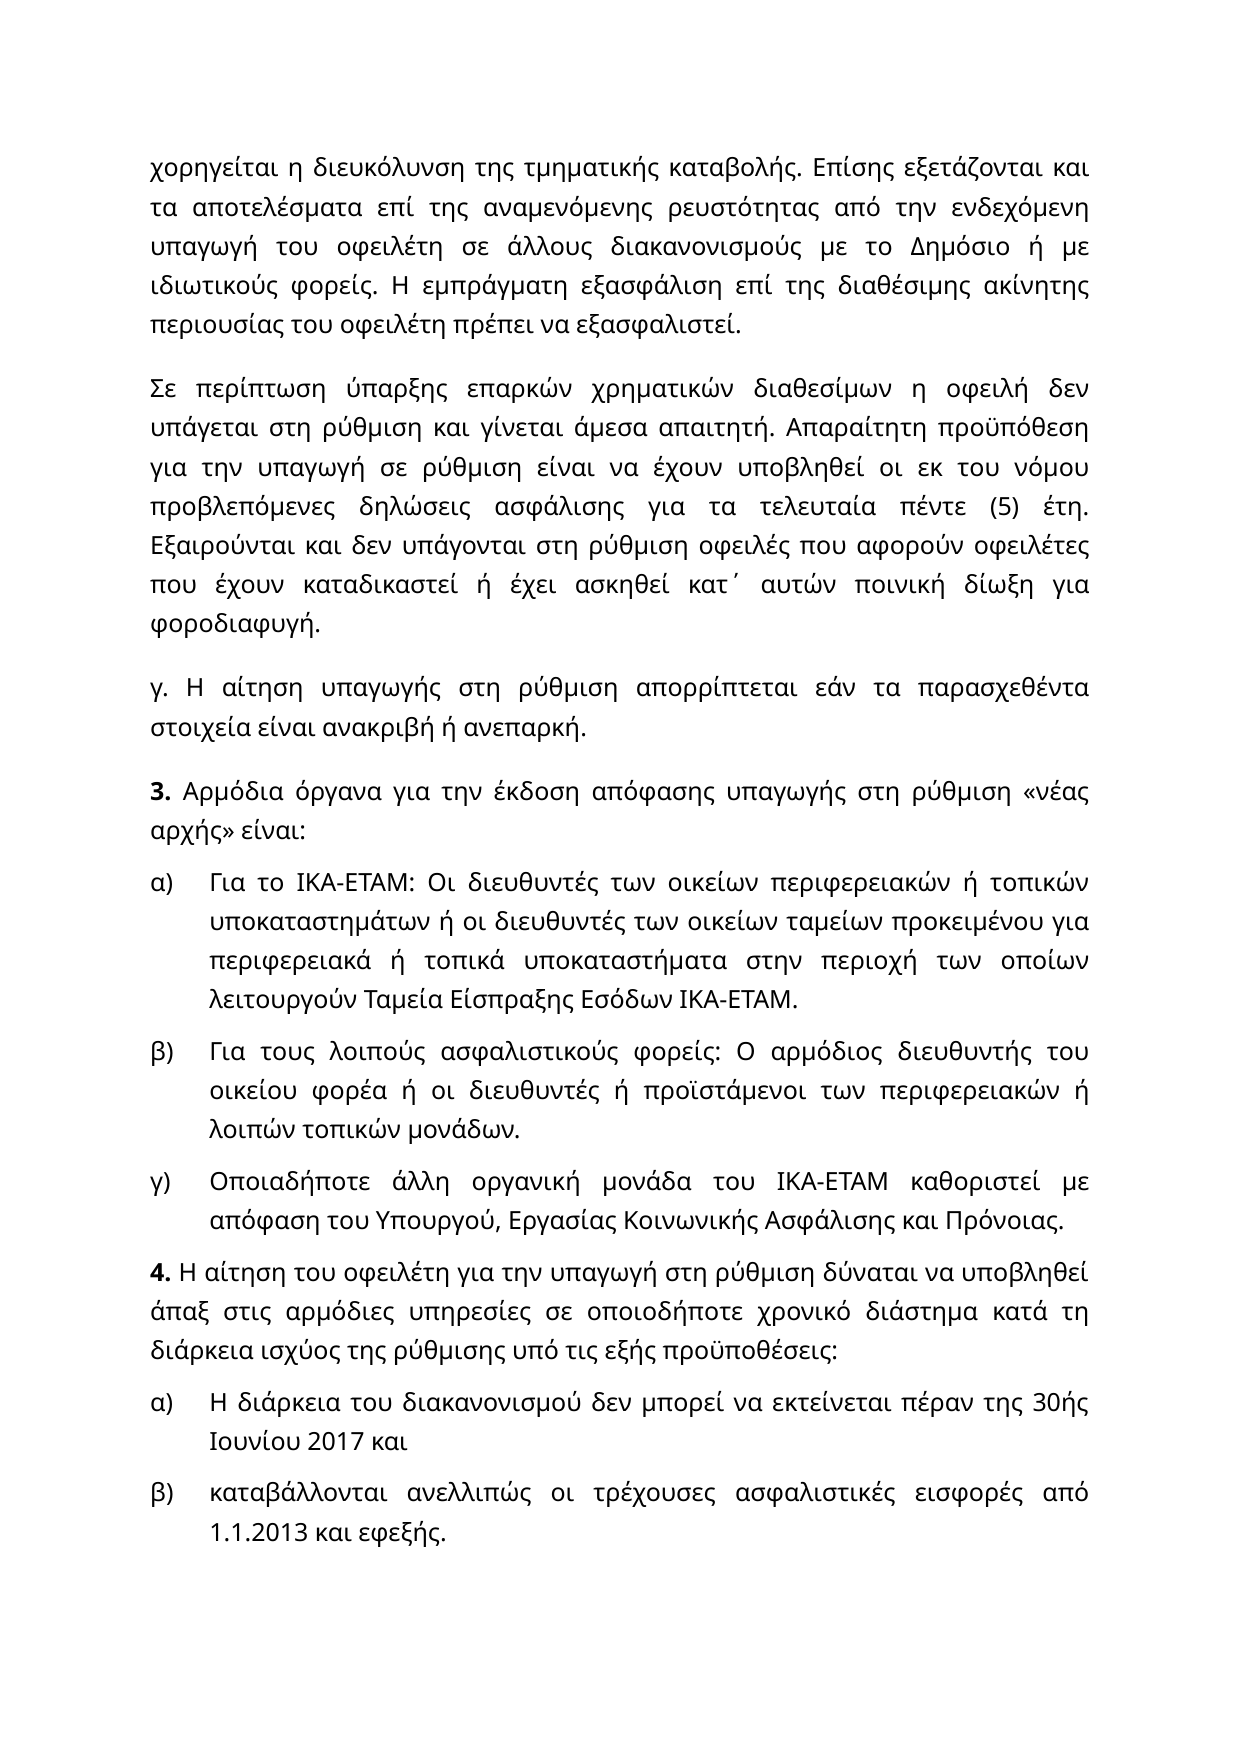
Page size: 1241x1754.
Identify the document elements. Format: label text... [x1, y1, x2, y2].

list α) Η διάρκεια του διακανονισμού δεν μπορεί να εκτείνεται πέραν της 30ής Ιουνίου 2017 και [150, 1384, 1090, 1457]
list α) Για το ΙΚΑ-ΕΤΑΜ: Οι διευθυντές των οικείων περιφερειακών ή τοπικών υποκαταστημάτων ή οι διευθυντές των οικείων ταμείων προκειμένου για περιφερειακά ή τοπικά υποκαταστήματα στην περιοχή των οποίων λειτουργούν Ταμεία Είσπραξης Εσόδων ΙΚΑ-ΕΤΑΜ. [150, 864, 1090, 1016]
text 3. Αρμόδια όργανα για την έκδοση απόφασης υπαγωγής στη ρύθμιση «νέας αρχής» είναι: [150, 773, 1090, 847]
text χορηγείται η διευκόλυνση της τμηματικής καταβολής. Επίσης εξετάζονται και τα αποτελέσματα επί της αναμενόμενης ρευστότητας από την ενδεχόμενη υπαγωγή του οφειλέτη σε άλλους διακανονισμούς με το Δημόσιο ή με ιδιωτικούς φορείς. Η εμπράγματη εξασφάλιση επί της διαθέσιμης ακίνητης περιουσίας του οφειλέτη πρέπει να εξασφαλιστεί. [150, 150, 1090, 341]
list γ) Οποιαδήποτε άλλη οργανική μονάδα του ΙΚΑ-ΕΤΑΜ καθοριστεί με απόφαση του Υπουργού, Εργασίας Κοινωνικής Ασφάλισης και Πρόνοιας. [150, 1163, 1090, 1237]
text 4. Η αίτηση του οφειλέτη για την υπαγωγή στη ρύθμιση δύναται να υποβληθεί άπαξ στις αρμόδιες υπηρεσίες σε οποιοδήποτε χρονικό διάστημα κατά τη διάρκεια ισχύος της ρύθμισης υπό τις εξής προϋποθέσεις: [150, 1254, 1090, 1367]
list β) καταβάλλονται ανελλιπώς οι τρέχουσες ασφαλιστικές εισφορές από 1.1.2013 και εφεξής. [150, 1475, 1090, 1548]
text Σε περίπτωση ύπαρξης επαρκών χρηματικών διαθεσίμων η οφειλή δεν υπάγεται στη ρύθμιση και γίνεται άμεσα απαιτητή. Απαραίτητη προϋπόθεση για την υπαγωγή σε ρύθμιση είναι να έχουν υποβληθεί οι εκ του νόμου προβλεπόμενες δηλώσεις ασφάλισης για τα τελευταία πέντε (5) έτη. Εξαιρούνται και δεν υπάγονται στη ρύθμιση οφειλές που αφορούν οφειλέτες που έχουν καταδικαστεί ή έχει ασκηθεί κατ΄ αυτών ποινική δίωξη για φοροδιαφυγή. [150, 371, 1090, 640]
list β) Για τους λοιπούς ασφαλιστικούς φορείς: Ο αρμόδιος διευθυντής του οικείου φορέα ή οι διευθυντές ή προϊστάμενοι των περιφερειακών ή λοιπών τοπικών μονάδων. [150, 1033, 1090, 1146]
text γ. Η αίτηση υπαγωγής στη ρύθμιση απορρίπτεται εάν τα παρασχεθέντα στοιχεία είναι ανακριβή ή ανεπαρκή. [150, 670, 1090, 743]
